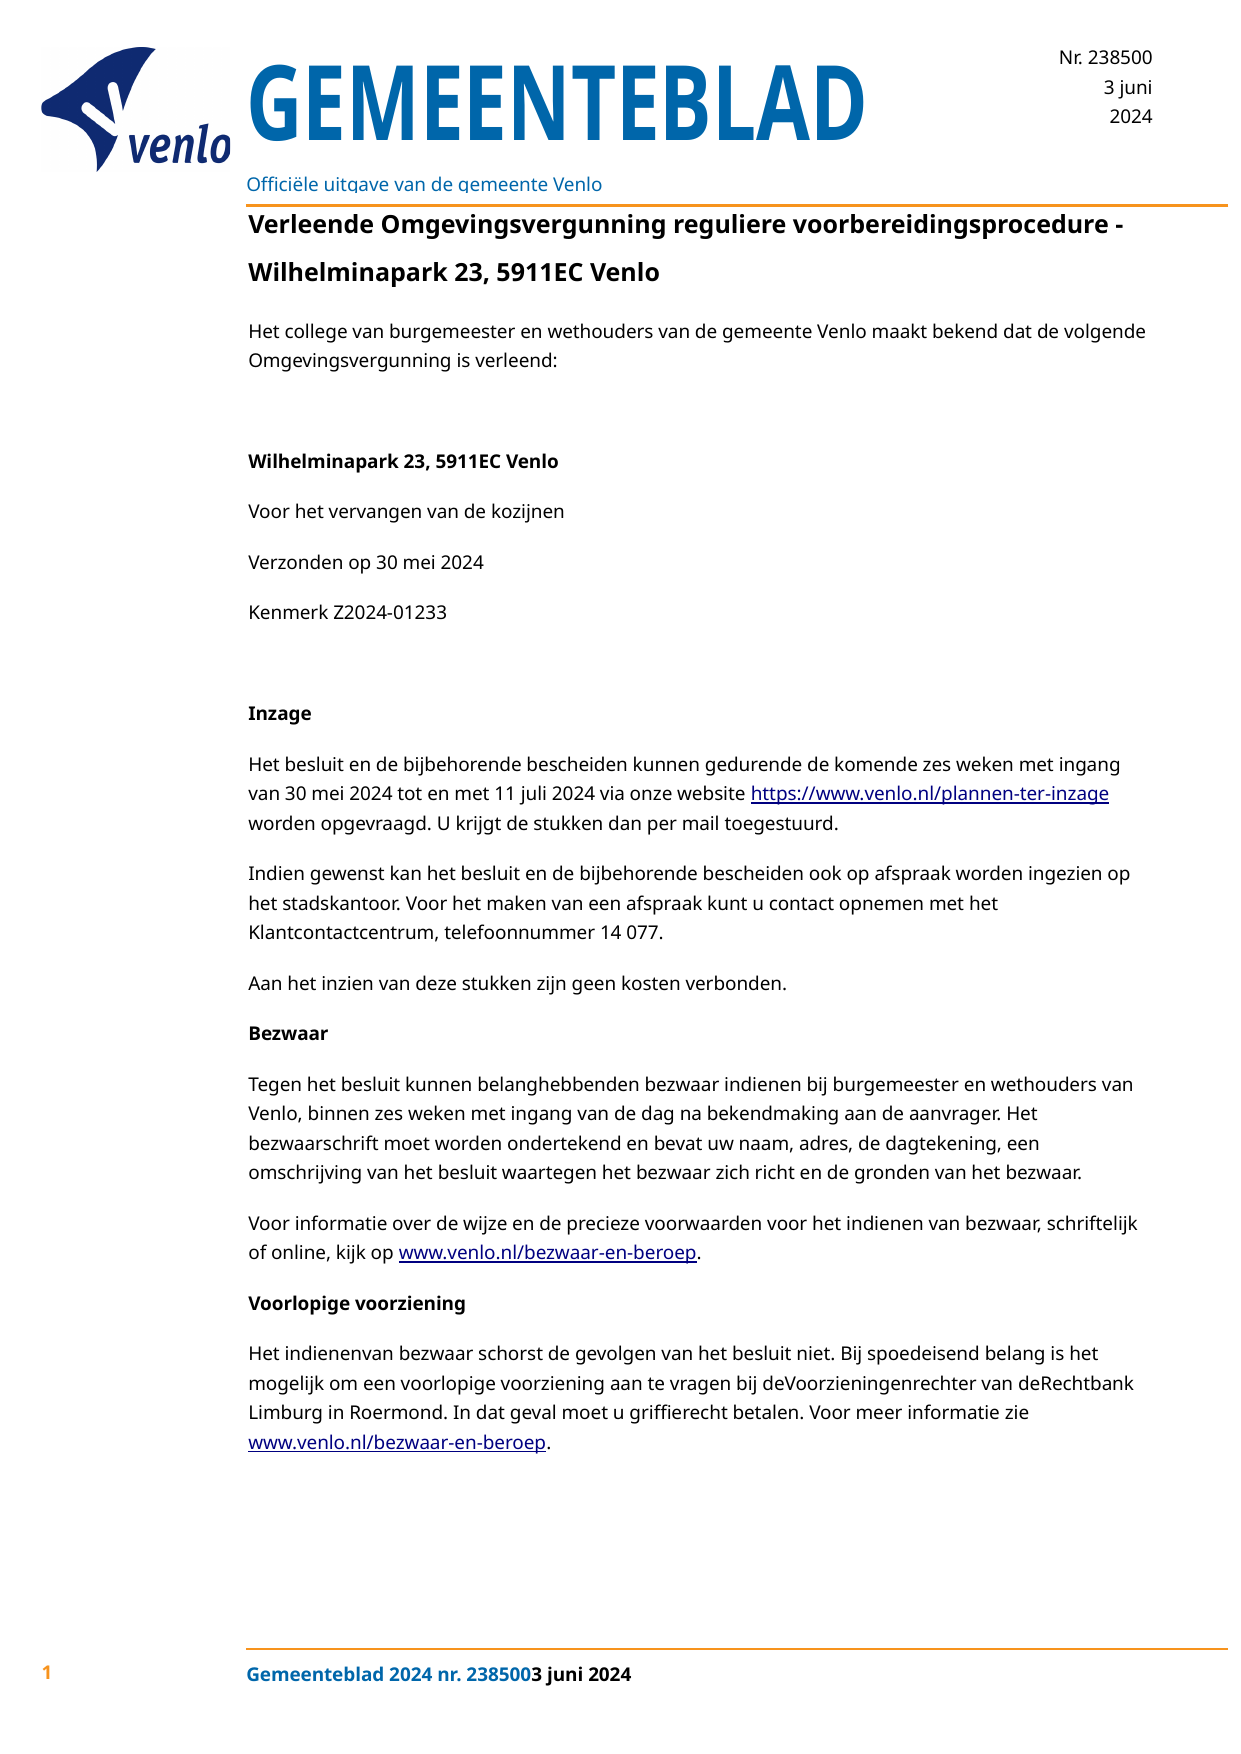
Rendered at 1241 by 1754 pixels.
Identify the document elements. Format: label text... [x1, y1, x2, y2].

text Voorlopige voorziening [248, 1290, 1152, 1316]
text Bezwaar [248, 1020, 1152, 1046]
text Voor het vervangen van de kozijnen [248, 499, 1152, 524]
text Verzonden op 30 mei 2024 [248, 549, 1152, 575]
text Wilhelminapark 23, 5911EC Venlo [248, 448, 1152, 474]
text Indien gewenst kan het besluit en de bijbehorende bescheiden ook op afspraak worden ingezien op het stadskantoor. Voor het maken van een afspraak kunt u contact opnemen met het Klantcontactcentrum, telefoonnummer 14 077. [248, 860, 1152, 945]
text Het indienenvan bezwaar schorst de gevolgen van het besluit niet. Bij spoedeisend belang is het mogelijk om een voorlopige voorziening aan te vragen bij deVoorzieningenrechter van deRechtbank Limburg in Roermond. In dat geval moet u griffierecht betalen. Voor meer informatie zie www.venlo.nl/bezwaar-en-beroep. [248, 1340, 1152, 1455]
text Voor informatie over de wijze en de precieze voorwaarden voor het indienen van bezwaar, schriftelijk of online, kijk op www.venlo.nl/bezwaar-en-beroep. [248, 1210, 1152, 1265]
text Het college van burgemeester en wethouders van de gemeente Venlo maakt bekend dat de volgende Omgevingsvergunning is verleend: [248, 318, 1152, 373]
text Tegen het besluit kunnen belanghebbenden bezwaar indienen bij burgemeester en wethouders van Venlo, binnen zes weken met ingang van de dag na bekendmaking aan de aanvrager. Het bezwaarschrift moet worden ondertekend en bevat uw naam, adres, de dagtekening, een omschrijving van het besluit waartegen het bezwaar zich richt en de gronden van het bezwaar. [248, 1071, 1152, 1185]
text Het besluit en de bijbehorende bescheiden kunnen gedurende de komende zes weken met ingang van 30 mei 2024 tot en met 11 juli 2024 via onze website https://www.venlo.nl/plannen-ter-inzage worden opgevraagd. U krijgt de stukken dan per mail toegestuurd. [248, 751, 1152, 836]
text Verleende Omgevingsvergunning reguliere voorbereidingsprocedure - Wilhelminapark 23, 5911EC Venlo [248, 207, 1152, 288]
text Aan het inzien van deze stukken zijn geen kosten verbonden. [248, 970, 1152, 996]
picture [41, 47, 231, 172]
text Kenmerk Z2024-01233 [248, 599, 1152, 625]
text Inzage [248, 700, 1152, 726]
